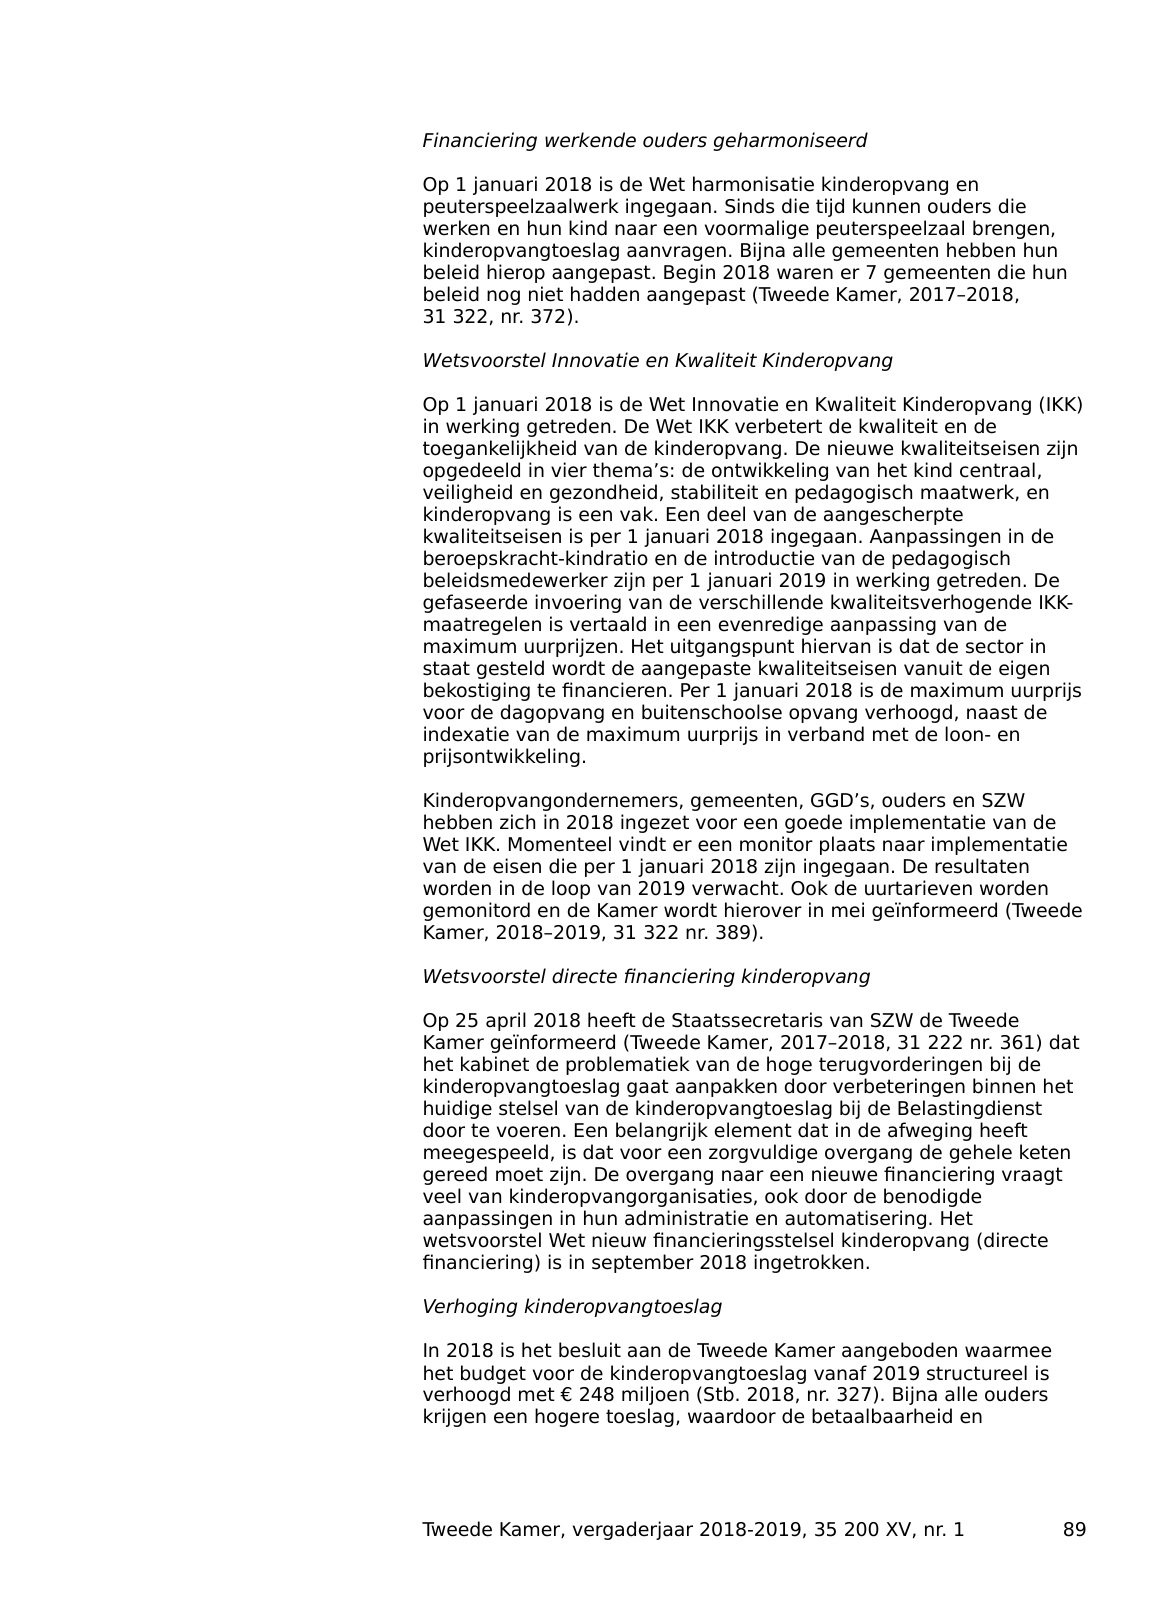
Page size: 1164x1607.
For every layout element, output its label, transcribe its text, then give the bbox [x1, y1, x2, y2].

subtitle Wetsvoorstel Innovatie en Kwaliteit Kinderopvang [422, 350, 1087, 372]
text Op 1 januari 2018 is de Wet harmonisatie kinderopvang en peuterspeelzaalwerk ingegaan. Sinds die tijd kunnen ouders die werken en hun kind naar een voormalige peuterspeelzaal brengen, kinderopvangtoeslag aanvragen. Bijna alle gemeenten hebben hun beleid hierop aangepast. Begin 2018 waren er 7 gemeenten die hun beleid nog niet hadden aangepast (Tweede Kamer, 2017–2018, 31 322, nr. 372). [422, 174, 1087, 328]
text Op 1 januari 2018 is de Wet Innovatie en Kwaliteit Kinderopvang (IKK) in werking getreden. De Wet IKK verbetert de kwaliteit en de toegankelijkheid van de kinderopvang. De nieuwe kwaliteitseisen zijn opgedeeld in vier thema’s: de ontwikkeling van het kind centraal, veiligheid en gezondheid, stabiliteit en pedagogisch maatwerk, en kinderopvang is een vak. Een deel van de aangescherpte kwaliteitseisen is per 1 januari 2018 ingegaan. Aanpassingen in de beroepskracht-kindratio en de introductie van de pedagogisch beleidsmedewerker zijn per 1 januari 2019 in werking getreden. De gefaseerde invoering van de verschillende kwaliteitsverhogende IKK-maatregelen is vertaald in een evenredige aanpassing van de maximum uurprijzen. Het uitgangspunt hiervan is dat de sector in staat gesteld wordt de aangepaste kwaliteitseisen vanuit de eigen bekostiging te financieren. Per 1 januari 2018 is de maximum uurprijs voor de dagopvang en buitenschoolse opvang verhoogd, naast de indexatie van de maximum uurprijs in verband met de loon- en prijsontwikkeling. [422, 394, 1087, 768]
text Op 25 april 2018 heeft de Staatssecretaris van SZW de Tweede Kamer geïnformeerd (Tweede Kamer, 2017–2018, 31 222 nr. 361) dat het kabinet de problematiek van de hoge terugvorderingen bij de kinderopvangtoeslag gaat aanpakken door verbeteringen binnen het huidige stelsel van de kinderopvangtoeslag bij de Belastingdienst door te voeren. Een belangrijk element dat in de afweging heeft meegespeeld, is dat voor een zorgvuldige overgang de gehele keten gereed moet zijn. De overgang naar een nieuwe financiering vraagt veel van kinderopvangorganisaties, ook door de benodigde aanpassingen in hun administratie en automatisering. Het wetsvoorstel Wet nieuw financieringsstelsel kinderopvang (directe financiering) is in september 2018 ingetrokken. [422, 1010, 1087, 1274]
subtitle Financiering werkende ouders geharmoniseerd [422, 130, 1087, 152]
subtitle Verhoging kinderopvangtoeslag [422, 1296, 1087, 1318]
text Kinderopvangondernemers, gemeenten, GGD’s, ouders en SZW hebben zich in 2018 ingezet voor een goede implementatie van de Wet IKK. Momenteel vindt er een monitor plaats naar implementatie van de eisen die per 1 januari 2018 zijn ingegaan. De resultaten worden in de loop van 2019 verwacht. Ook de uurtarieven worden gemonitord en de Kamer wordt hierover in mei geïnformeerd (Tweede Kamer, 2018–2019, 31 322 nr. 389). [422, 790, 1087, 944]
subtitle Wetsvoorstel directe financiering kinderopvang [422, 966, 1087, 988]
text In 2018 is het besluit aan de Tweede Kamer aangeboden waarmee het budget voor de kinderopvangtoeslag vanaf 2019 structureel is verhoogd met € 248 miljoen (Stb. 2018, nr. 327). Bijna alle ouders krijgen een hogere toeslag, waardoor de betaalbaarheid en [422, 1340, 1087, 1428]
